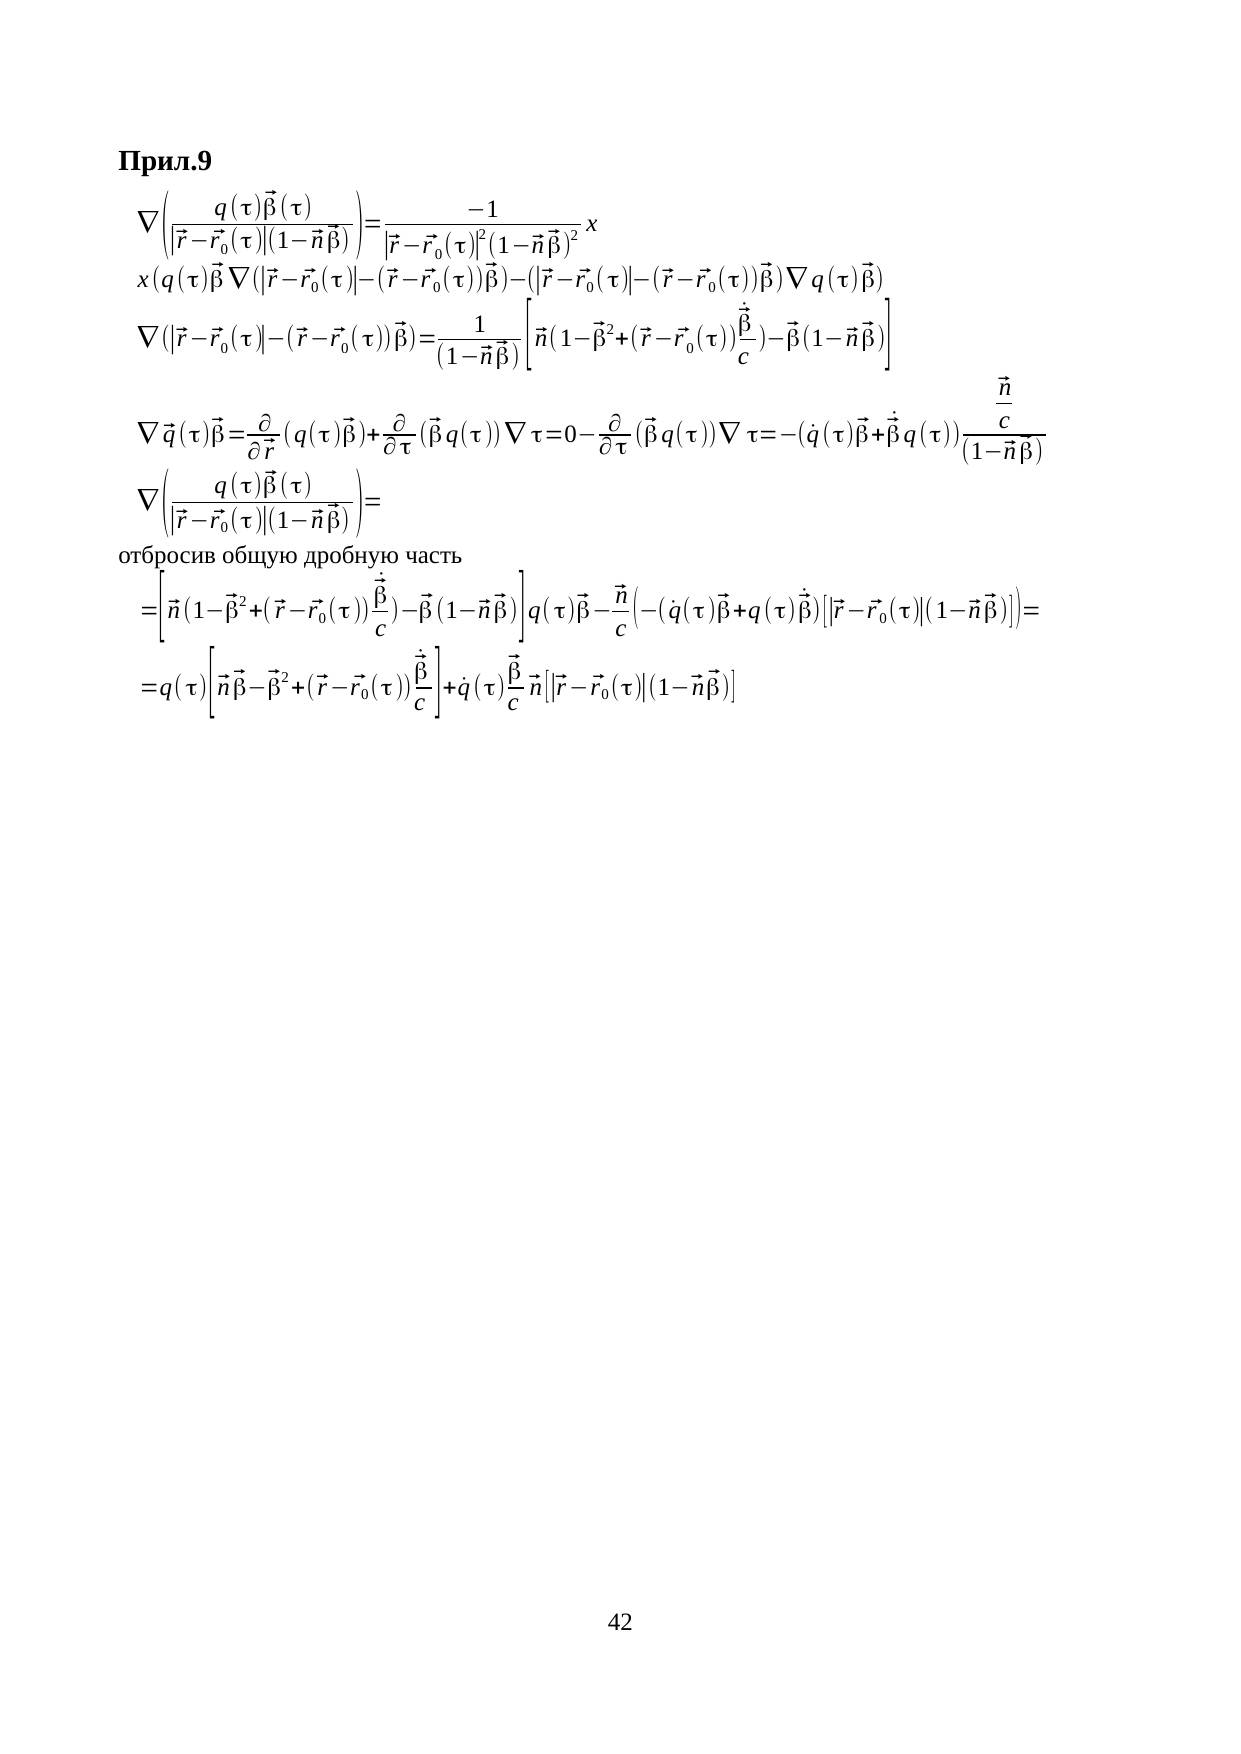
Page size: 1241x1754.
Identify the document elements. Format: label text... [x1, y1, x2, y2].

text отбросив общую дробную часть [118, 540, 1122, 569]
subtitle Прил.9 [118, 143, 1122, 177]
